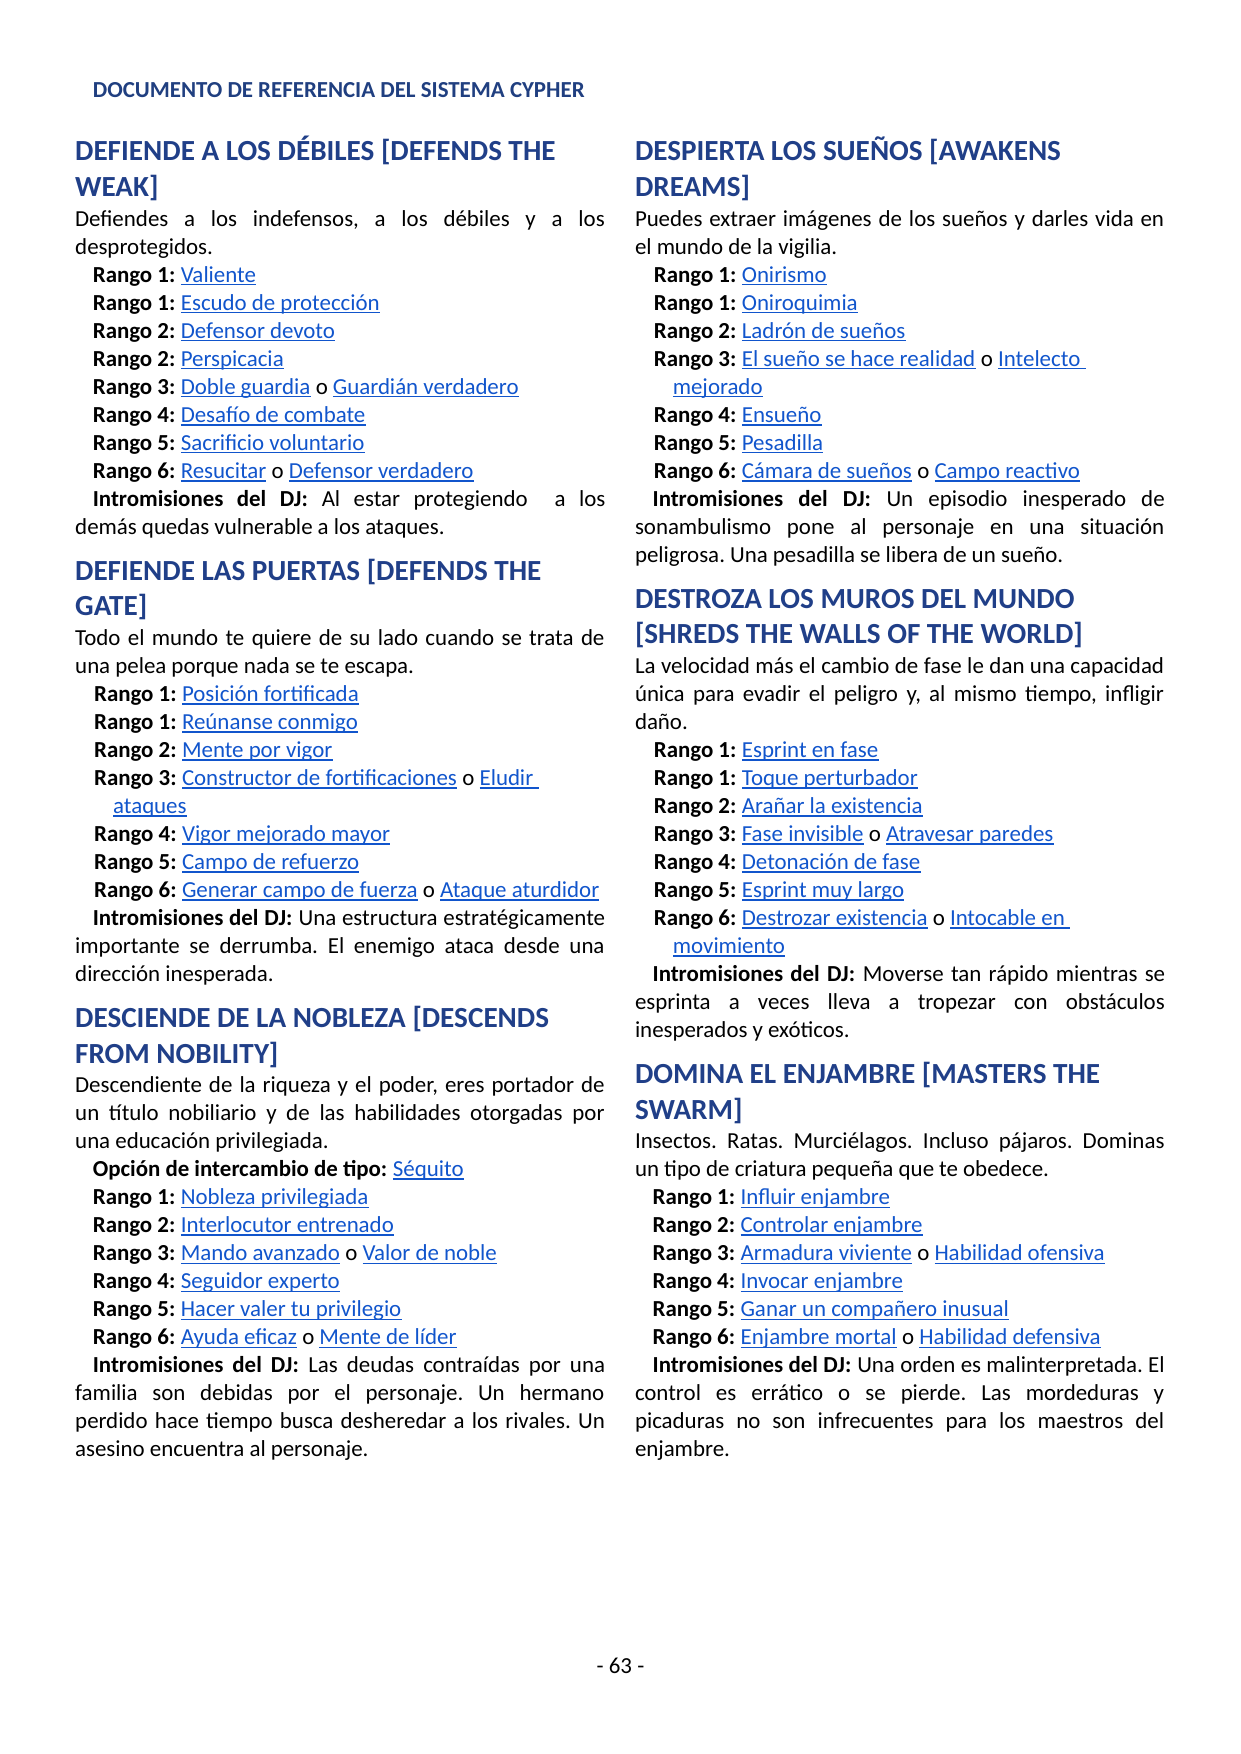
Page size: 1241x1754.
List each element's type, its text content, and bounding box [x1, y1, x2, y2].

text Rango 2: Perspicacia [75, 344, 605, 372]
text Rango 1: Esprint en fase [654, 735, 1165, 763]
subtitle Desciende de la nobleza [Descends From Nobility] [75, 999, 605, 1070]
subtitle Destroza los muros del mundo [Shreds the Walls of the World] [635, 580, 1165, 651]
text Rango 4: Desafío de combate [75, 400, 605, 428]
text Puedes extraer imágenes de los sueños y darles vida en el mundo de la vigilia. [635, 204, 1165, 260]
text Rango 6: Ayuda eficaz o Mente de líder [75, 1322, 605, 1351]
text Rango 1: Oniroquimia [654, 288, 1165, 316]
text Rango 5: Campo de refuerzo [94, 847, 605, 875]
text Insectos. Ratas. Murciélagos. Incluso pájaros. Dominas un tipo de criatura pequeña que te obedece. [635, 1126, 1165, 1182]
text Rango 4: Detonación de fase [654, 847, 1165, 875]
text Rango 2: Interlocutor entrenado [75, 1210, 605, 1238]
text Intromisiones del DJ: Al estar protegiendo a los demás quedas vulnerable a los ataques. [75, 484, 605, 540]
text Rango 6: Resucitar o Defensor verdadero [75, 456, 605, 484]
text Rango 5: Esprint muy largo [654, 875, 1165, 903]
text Rango 1: Escudo de protección [75, 288, 605, 316]
text Intromisiones del DJ: Las deudas contraídas por una familia son debidas por el personaje. Un hermano perdido hace tiempo busca desheredar a los rivales. Un asesino encuentra al personaje. [75, 1351, 605, 1463]
text Rango 6: Enjambre mortal o Habilidad defensiva [635, 1322, 1165, 1351]
text Rango 4: Ensueño [654, 400, 1165, 428]
text Rango 1: Reúnanse conmigo [94, 707, 605, 735]
text Intromisiones del DJ: Un episodio inesperado de sonambulismo pone al personaje en una situación peligrosa. Una pesadilla se libera de un sueño. [635, 484, 1165, 568]
subtitle Defiende las puertas [Defends the Gate] [75, 552, 605, 623]
text Rango 1: Onirismo [654, 260, 1165, 288]
text Intromisiones del DJ: Una estructura estratégicamente importante se derrumba. El enemigo ataca desde una dirección inesperada. [75, 903, 605, 987]
text Rango 2: Arañar la existencia [654, 791, 1165, 819]
text Descendiente de la riqueza y el poder, eres portador de un título nobiliario y de las habilidades otorgadas por una educación privilegiada. [75, 1070, 605, 1154]
subtitle Domina el enjambre [Masters the Swarm] [635, 1055, 1165, 1126]
text Rango 3: Mando avanzado o Valor de noble [75, 1238, 605, 1266]
text Rango 5: Ganar un compañero inusual [635, 1294, 1165, 1322]
text Rango 6: Generar campo de fuerza o Ataque aturdidor [94, 875, 605, 903]
text Rango 2: Mente por vigor [94, 735, 605, 763]
text Rango 5: Hacer valer tu privilegio [75, 1294, 605, 1322]
text Rango 3: Fase invisible o Atravesar paredes [654, 819, 1165, 847]
text Opción de intercambio de tipo: Séquito [75, 1154, 605, 1182]
text Rango 1: Nobleza privilegiada [75, 1182, 605, 1210]
text Rango 2: Ladrón de sueños [654, 316, 1165, 344]
text Defiendes a los indefensos, a los débiles y a los desprotegidos. [75, 204, 605, 260]
text Rango 6: Cámara de sueños o Campo reactivo [654, 456, 1165, 484]
subtitle Despierta los sueños [Awakens Dreams] [635, 132, 1165, 204]
text Rango 3: El sueño se hace realidad o Intelecto mejorado [654, 344, 1165, 400]
subtitle Defiende a los débiles [Defends the Weak] [75, 132, 605, 204]
text Rango 3: Armadura viviente o Habilidad ofensiva [635, 1238, 1165, 1266]
text Rango 4: Invocar enjambre [635, 1266, 1165, 1294]
text Rango 4: Seguidor experto [75, 1266, 605, 1294]
text Rango 6: Destrozar existencia o Intocable en movimiento [654, 903, 1165, 959]
text Intromisiones del DJ: Moverse tan rápido mientras se esprinta a veces lleva a tropezar con obstáculos inesperados y exóticos. [635, 959, 1165, 1043]
text Rango 1: Toque perturbador [654, 763, 1165, 791]
text Rango 1: Valiente [75, 260, 605, 288]
text Rango 1: Influir enjambre [635, 1182, 1165, 1210]
text Rango 3: Constructor de fortificaciones o Eludir ataques [94, 763, 605, 819]
text Todo el mundo te quiere de su lado cuando se trata de una pelea porque nada se te escapa. [75, 623, 605, 679]
text Rango 2: Controlar enjambre [635, 1210, 1165, 1238]
text Rango 5: Pesadilla [654, 428, 1165, 456]
text Intromisiones del DJ: Una orden es malinterpretada. El control es errático o se pierde. Las mordeduras y picaduras no son infrecuentes para los maestros del enjambre. [635, 1351, 1165, 1463]
text Rango 2: Defensor devoto [75, 316, 605, 344]
text Rango 1: Posición fortificada [94, 679, 605, 707]
text Rango 4: Vigor mejorado mayor [94, 819, 605, 847]
text La velocidad más el cambio de fase le dan una capacidad única para evadir el peligro y, al mismo tiempo, infligir daño. [635, 651, 1165, 735]
text Rango 5: Sacrificio voluntario [75, 428, 605, 456]
text Rango 3: Doble guardia o Guardián verdadero [75, 372, 605, 400]
